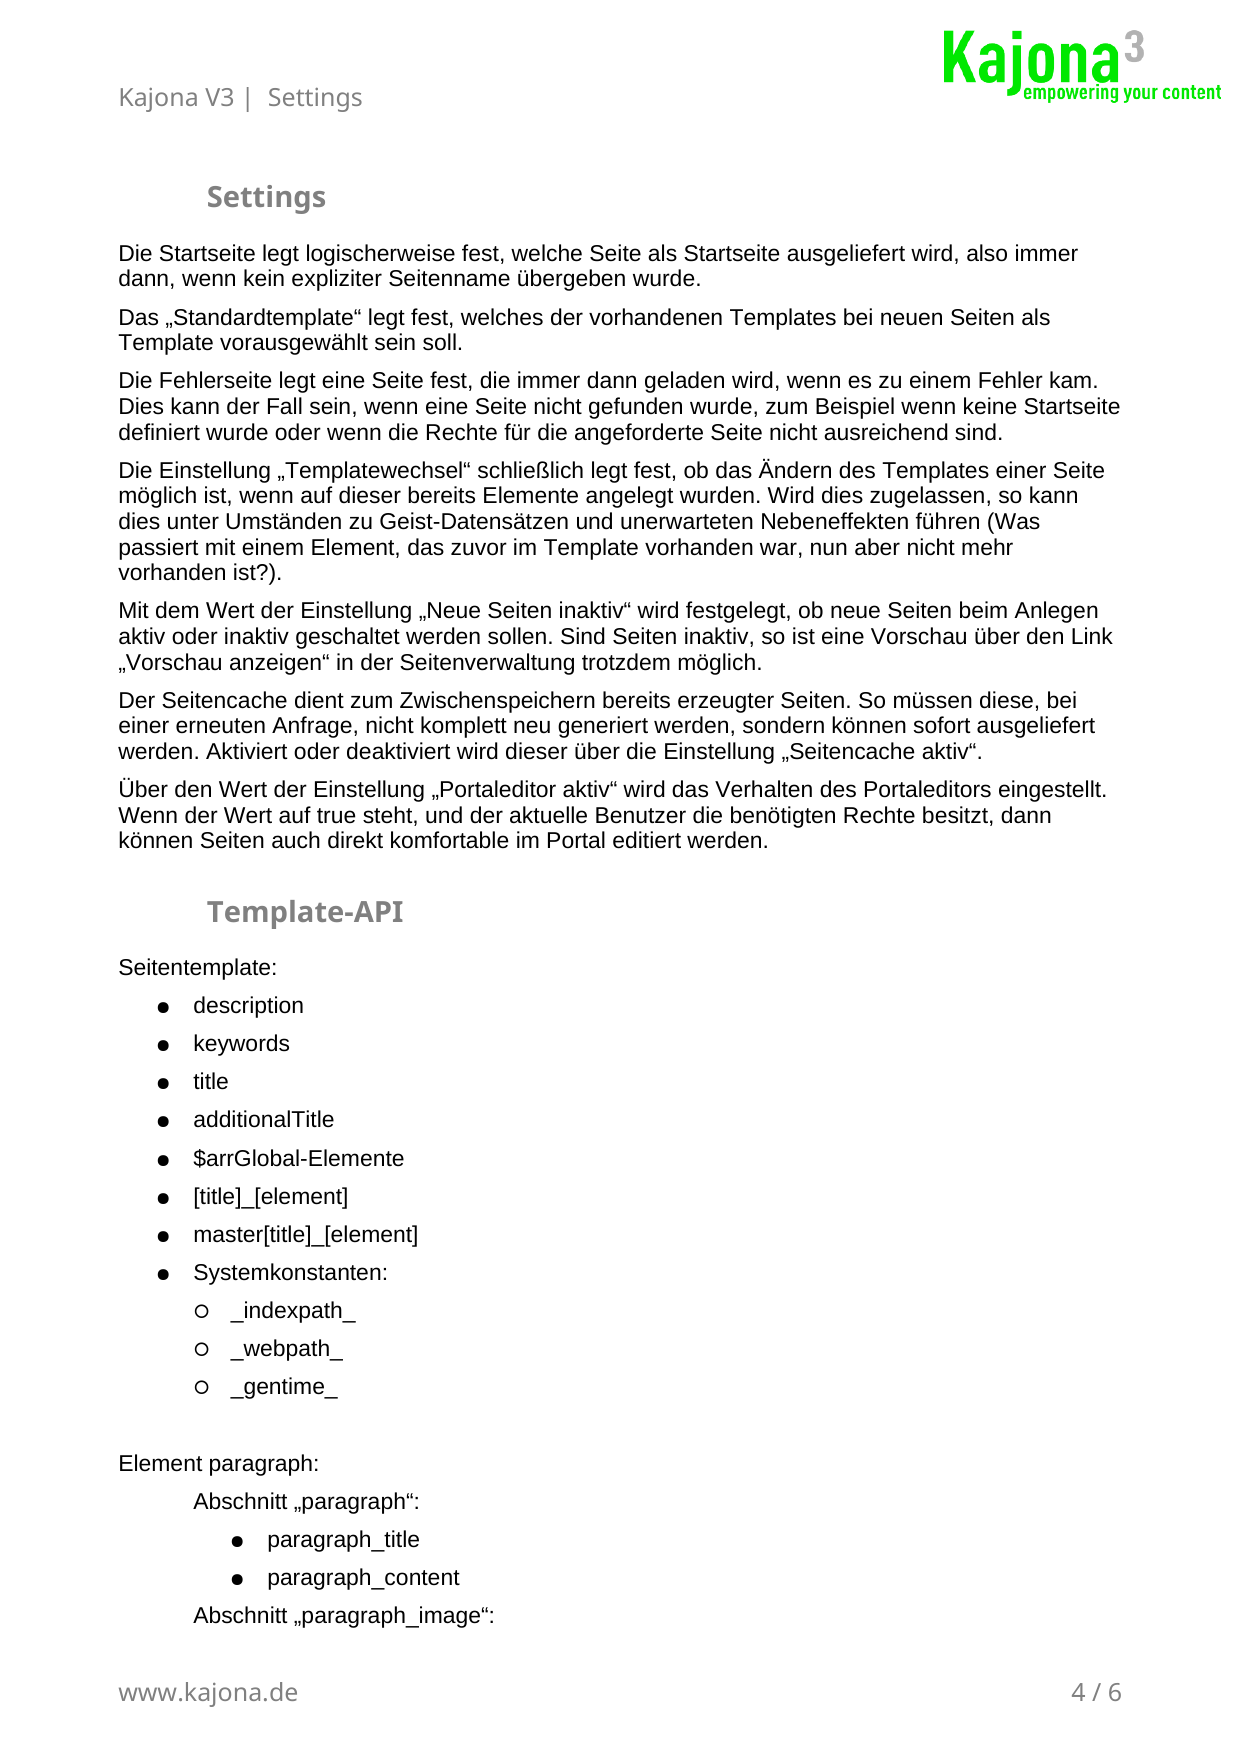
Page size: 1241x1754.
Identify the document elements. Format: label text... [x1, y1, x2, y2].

list Abschnitt „paragraph“: [156, 1488, 1122, 1514]
text Die Einstellung „Templatewechsel“ schließlich legt fest, ob das Ändern des Templates einer Seite möglich ist, wenn auf dieser bereits Elemente angelegt wurden. Wird dies zugelassen, so kann dies unter Umständen zu Geist-Datensätzen und unerwarteten Nebeneffekten führen (Was passiert mit einem Element, das zuvor im Template vorhanden war, nun aber nicht mehr vorhanden ist?). [118, 457, 1122, 585]
subtitle Settings [118, 177, 1122, 216]
text Die Startseite legt logischerweise fest, welche Seite als Startseite ausgeliefert wird, also immer dann, wenn kein expliziter Seitenname übergeben wurde. [118, 240, 1122, 292]
list description [156, 993, 1122, 1018]
text Mit dem Wert der Einstellung „Neue Seiten inaktiv“ wird festgelegt, ob neue Seiten beim Anlegen aktiv oder inaktiv geschaltet werden sollen. Sind Seiten inaktiv, so ist eine Vorschau über den Link „Vorschau anzeigen“ in der Seitenverwaltung trotzdem möglich. [118, 598, 1122, 675]
list paragraph_content [229, 1565, 1122, 1590]
text Der Seitencache dient zum Zwischenspeichern bereits erzeugter Seiten. So müssen diese, bei einer erneuten Anfrage, nicht komplett neu generiert werden, sondern können sofort ausgeliefert werden. Aktiviert oder deaktiviert wird dieser über die Einstellung „Seitencache aktiv“. [118, 687, 1122, 764]
list _webpath_ [193, 1336, 1122, 1362]
list [title]_[element] [156, 1183, 1122, 1209]
picture [944, 30, 1221, 103]
subtitle Template-API [118, 891, 1122, 931]
list title [156, 1069, 1122, 1095]
list keywords [156, 1031, 1122, 1057]
text Seitentemplate: [118, 955, 1122, 980]
text Element paragraph: [118, 1450, 1122, 1476]
text Das „Standardtemplate“ legt fest, welches der vorhandenen Templates bei neuen Seiten als Template vorausgewählt sein soll. [118, 304, 1122, 355]
list additionalTitle [156, 1107, 1122, 1133]
list Abschnitt „paragraph_image“: [156, 1603, 1122, 1628]
list _indexpath_ [193, 1298, 1122, 1323]
list paragraph_title [229, 1527, 1122, 1552]
list $arrGlobal-Elemente [156, 1145, 1122, 1171]
text Die Fehlerseite legt eine Seite fest, die immer dann geladen wird, wenn es zu einem Fehler kam. Dies kann der Fall sein, wenn eine Seite nicht gefunden wurde, zum Beispiel wenn keine Startseite definiert wurde oder wenn die Rechte für die angeforderte Seite nicht ausreichend sind. [118, 368, 1122, 445]
text Über den Wert der Einstellung „Portaleditor aktiv“ wird das Verhalten des Portaleditors eingestellt. Wenn der Wert auf true steht, und der aktuelle Benutzer die benötigten Rechte besitzt, dann können Seiten auch direkt komfortable im Portal editiert werden. [118, 777, 1122, 853]
list master[title]_[element] [156, 1222, 1122, 1247]
list Systemkonstanten: [156, 1260, 1122, 1285]
list _gentime_ [193, 1374, 1122, 1400]
